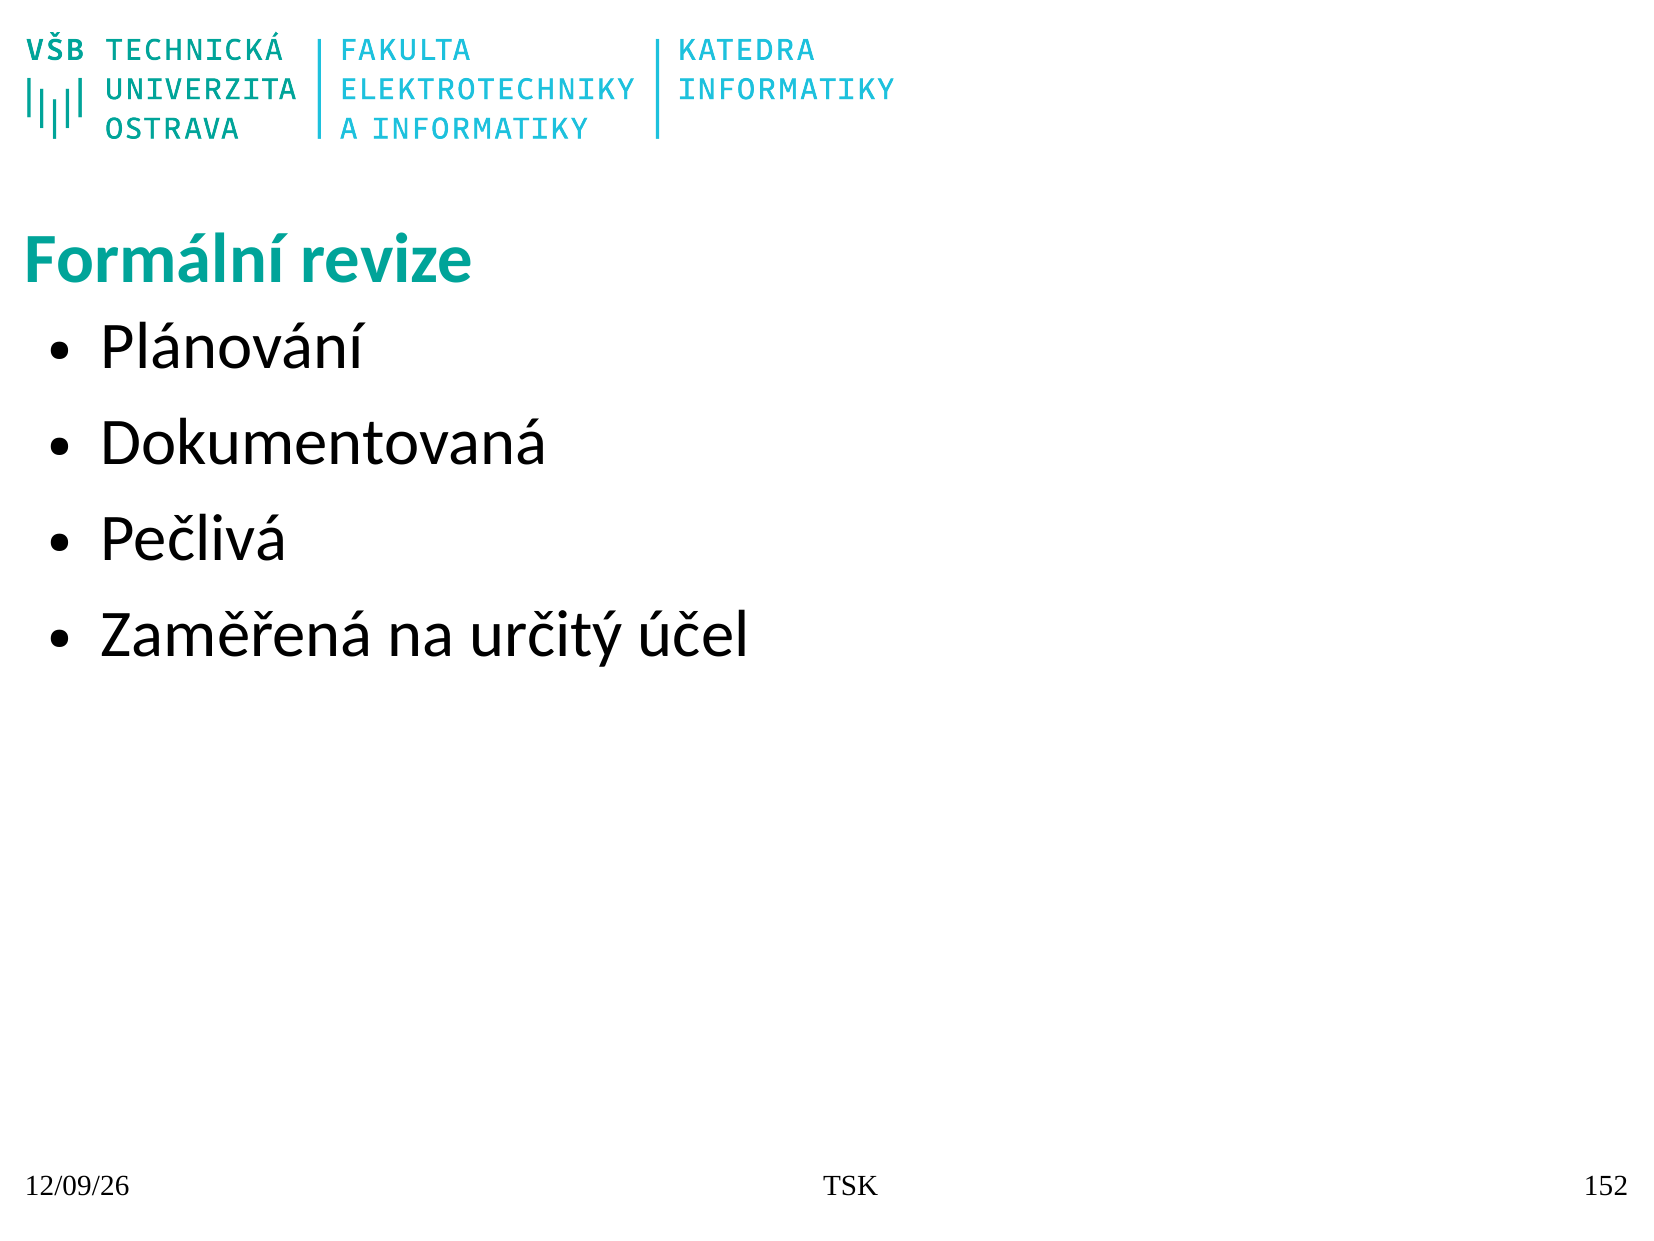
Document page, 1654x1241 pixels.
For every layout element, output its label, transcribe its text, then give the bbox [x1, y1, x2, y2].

title Formální revize [24, 169, 1629, 300]
picture [26, 31, 894, 139]
list Plánování Dokumentovaná Pečlivá Zaměřená na určitý účel [30, 318, 1629, 1146]
